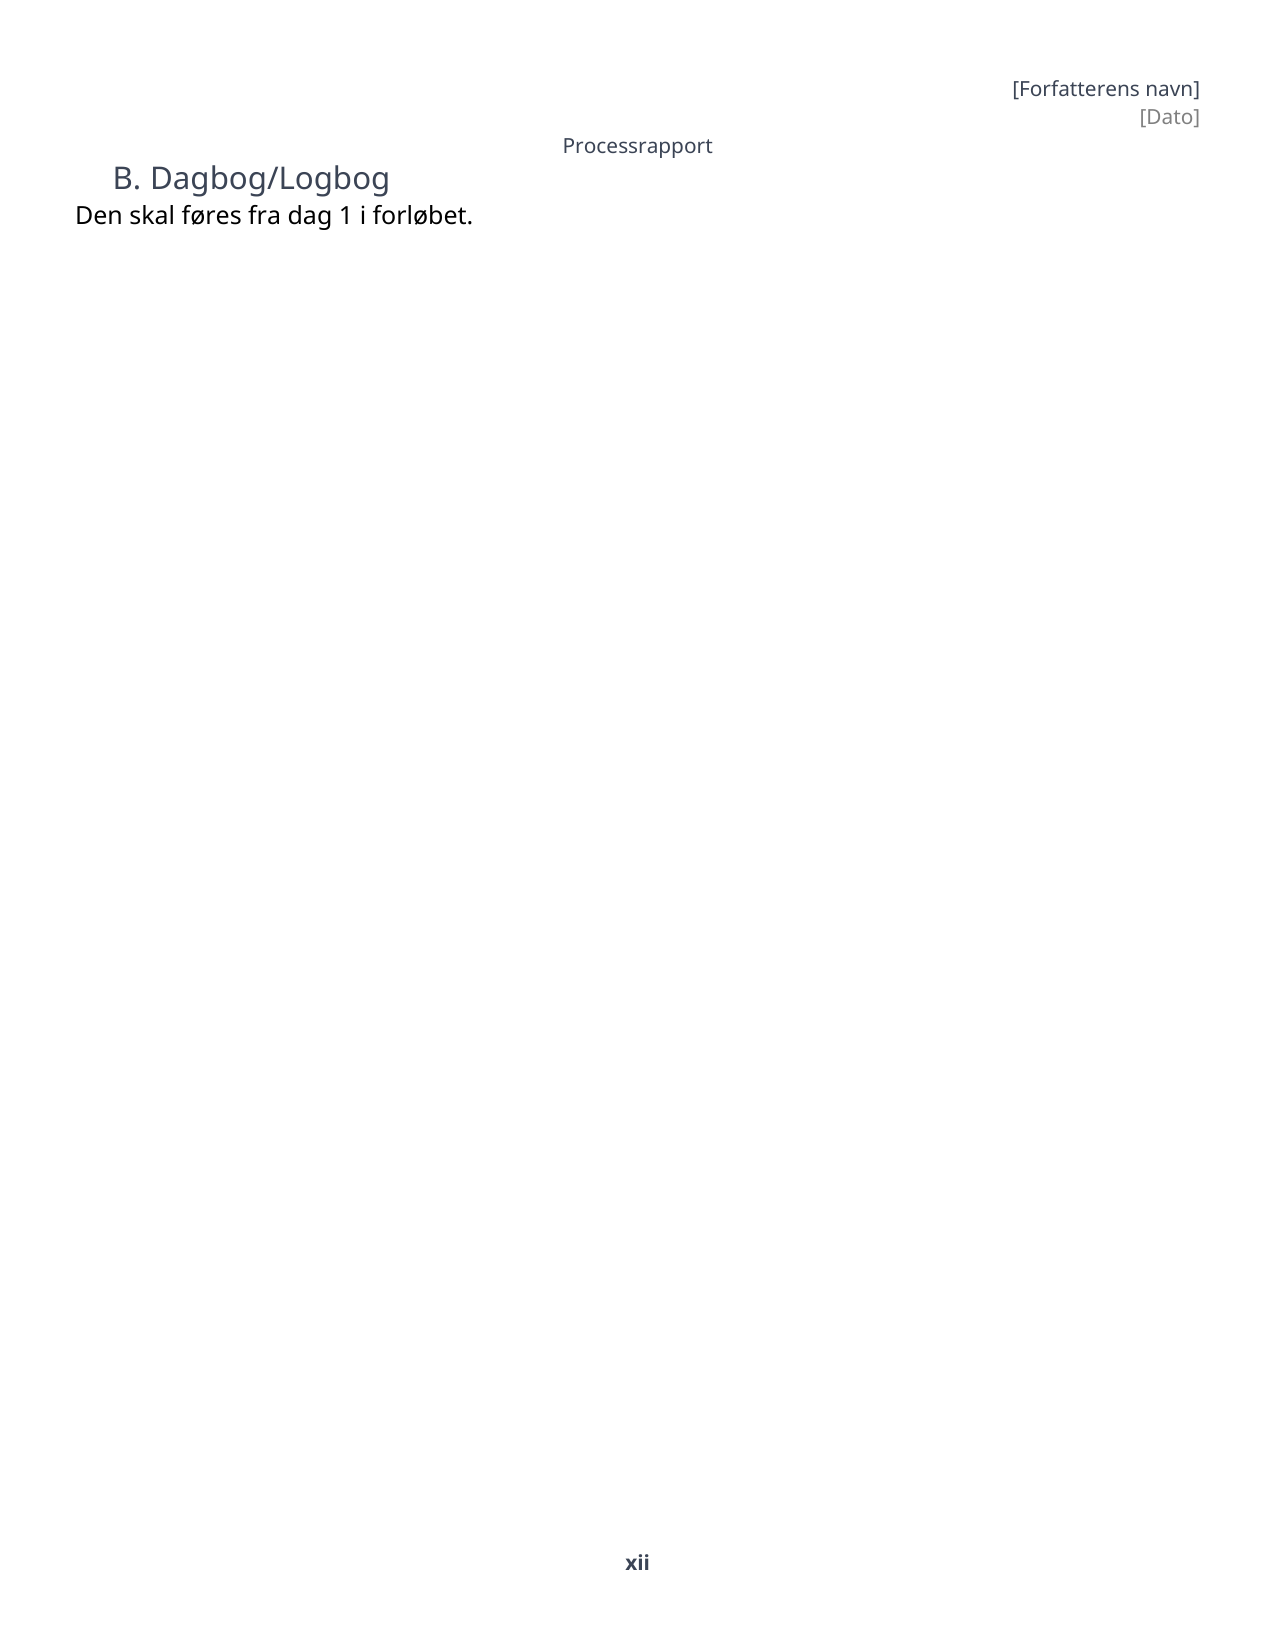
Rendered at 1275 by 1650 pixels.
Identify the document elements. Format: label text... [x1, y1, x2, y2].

text Den skal føres fra dag 1 i forløbet. [75, 197, 1200, 232]
subtitle Dagbog/Logbog [112, 159, 1200, 197]
